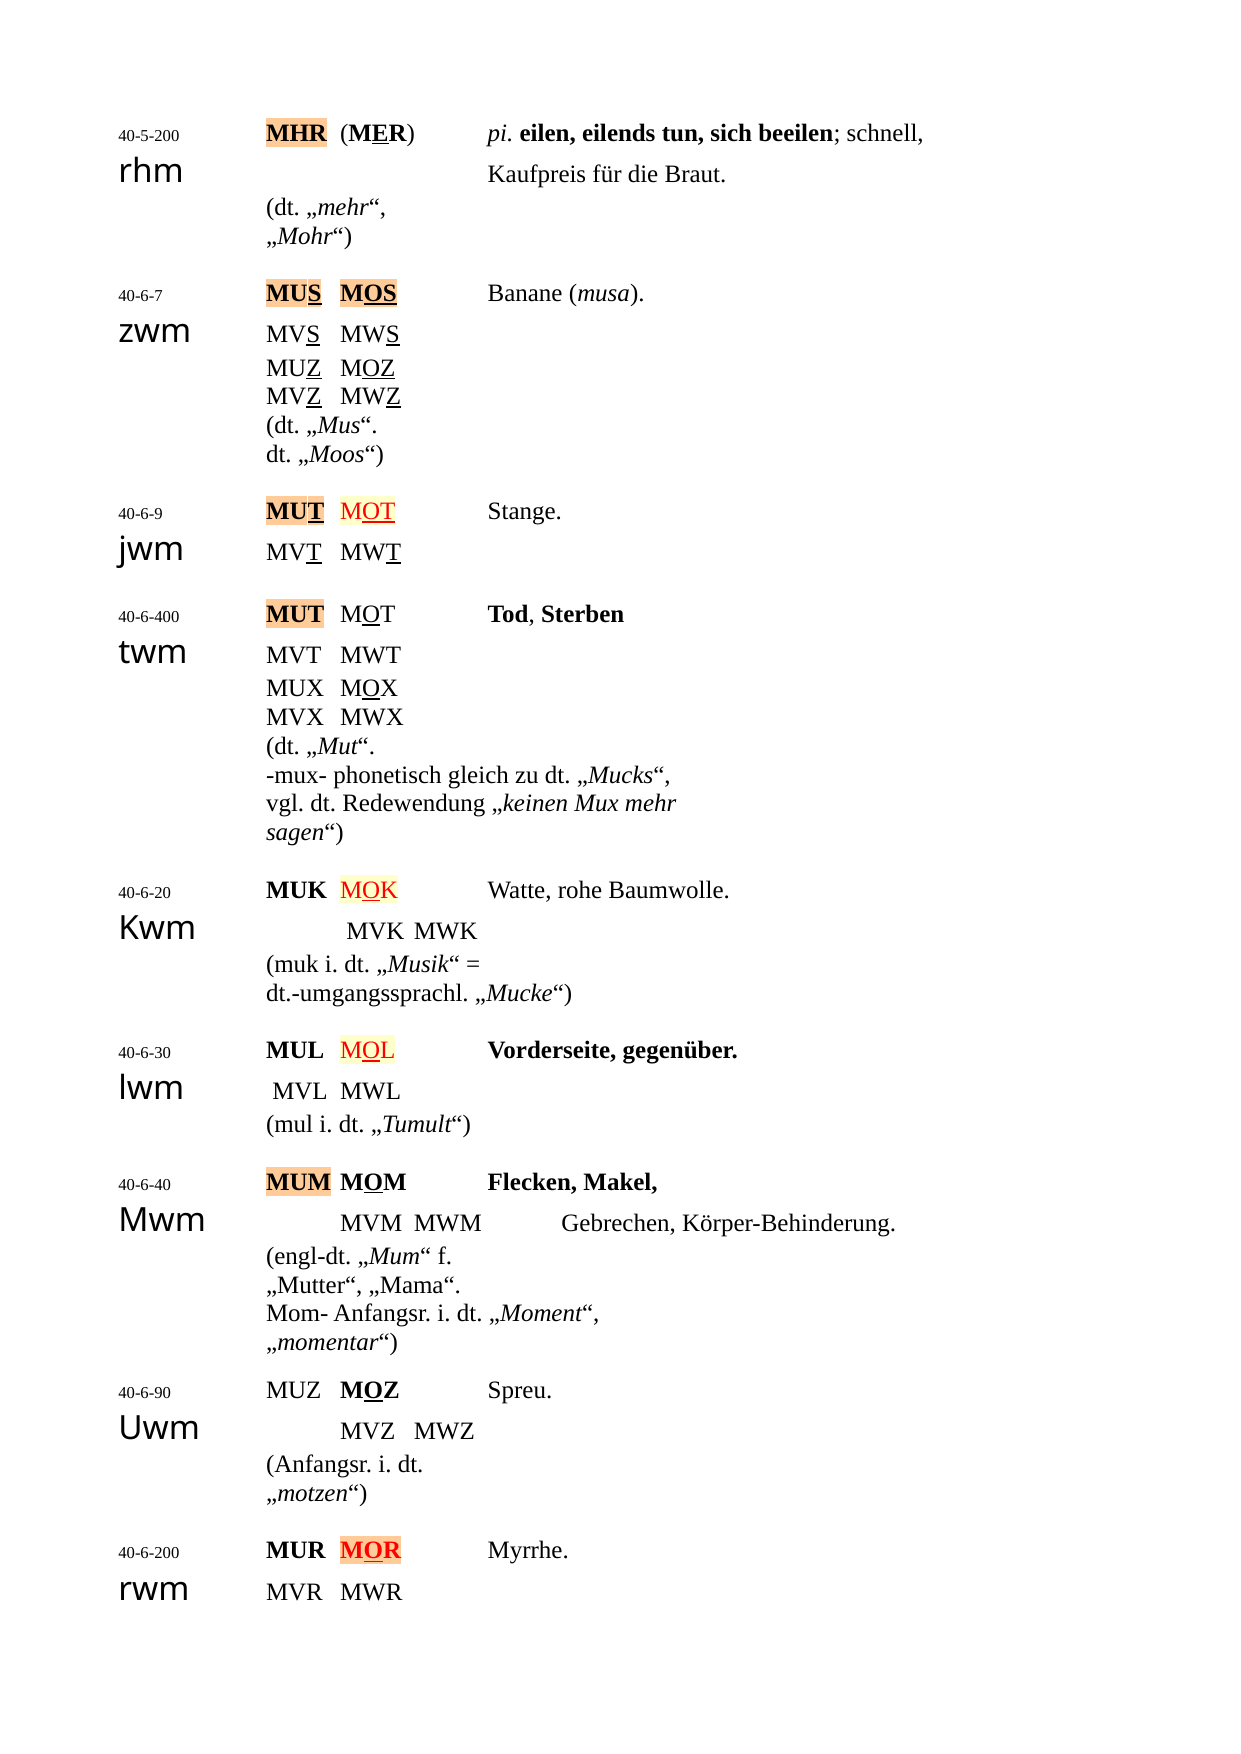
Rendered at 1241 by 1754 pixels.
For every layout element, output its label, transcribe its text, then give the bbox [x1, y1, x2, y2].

text zwm MVS MWS [118, 307, 1122, 353]
text 40-6-20 MUK MOK Watte, rohe Baumwolle. [118, 875, 1122, 903]
text „motzen“) [118, 1478, 1122, 1507]
text MUZ MOZ [118, 353, 1122, 381]
text sagen“) [118, 817, 1122, 846]
text Kwm MVK MWK [118, 903, 1122, 949]
text -mux- phonetisch gleich zu dt. „Mucks“, [118, 760, 1122, 788]
text MUX MOX [118, 673, 1122, 702]
text (dt. „Mut“. [118, 731, 1122, 760]
text 40-6-400 MUT MOT Tod, Sterben [118, 599, 1122, 628]
text 40-6-30 MUL MOL Vorderseite, gegenüber. [118, 1035, 1122, 1064]
text 40-6-200 MUR MOR Myrrhe. [118, 1536, 1122, 1564]
text rhm Kaufpreis für die Braut. [118, 147, 1122, 192]
text dt. „Moos“) [118, 439, 1122, 468]
text Mwm MVM MWM Gebrechen, Körper-Behinderung. [118, 1196, 1122, 1241]
text lwm MVL MWL [118, 1064, 1122, 1109]
text (mul i. dt. „Tumult“) [118, 1109, 1122, 1138]
text 40-6-9 MUT MOT Stange. [118, 496, 1122, 525]
text (engl-dt. „Mum“ f. [118, 1241, 1122, 1270]
text MVX MWX [118, 702, 1122, 731]
text „Mohr“) [118, 221, 1122, 250]
text MVZ MWZ [118, 381, 1122, 410]
text 40-6-90 MUZ MOZ Spreu. [118, 1375, 1122, 1404]
text 40-6-7 MUS MOS Banane (musa). [118, 278, 1122, 307]
text (dt. „mehr“, [118, 192, 1122, 221]
text twm MVT MWT [118, 628, 1122, 673]
text 40-5-200 MHR (MER) pi. eilen, eilends tun, sich beeilen; schnell, [118, 118, 1122, 147]
text Uwm MVZ MWZ [118, 1404, 1122, 1449]
text „Mutter“, „Mama“. [118, 1270, 1122, 1298]
text rwm MVR MWR [118, 1564, 1122, 1610]
text vgl. dt. Redewendung „keinen Mux mehr [118, 788, 1122, 817]
text Mom- Anfangsr. i. dt. „Moment“, [118, 1298, 1122, 1327]
text (dt. „Mus“. [118, 410, 1122, 439]
text jwm MVT MWT [118, 525, 1122, 571]
text „momentar“) [118, 1327, 1122, 1356]
text 40-6-40 MUM MOM Flecken, Makel, [118, 1167, 1122, 1196]
text (muk i. dt. „Musik“ = [118, 949, 1122, 978]
text dt.-umgangssprachl. „Mucke“) [118, 978, 1122, 1006]
text (Anfangsr. i. dt. [118, 1449, 1122, 1478]
